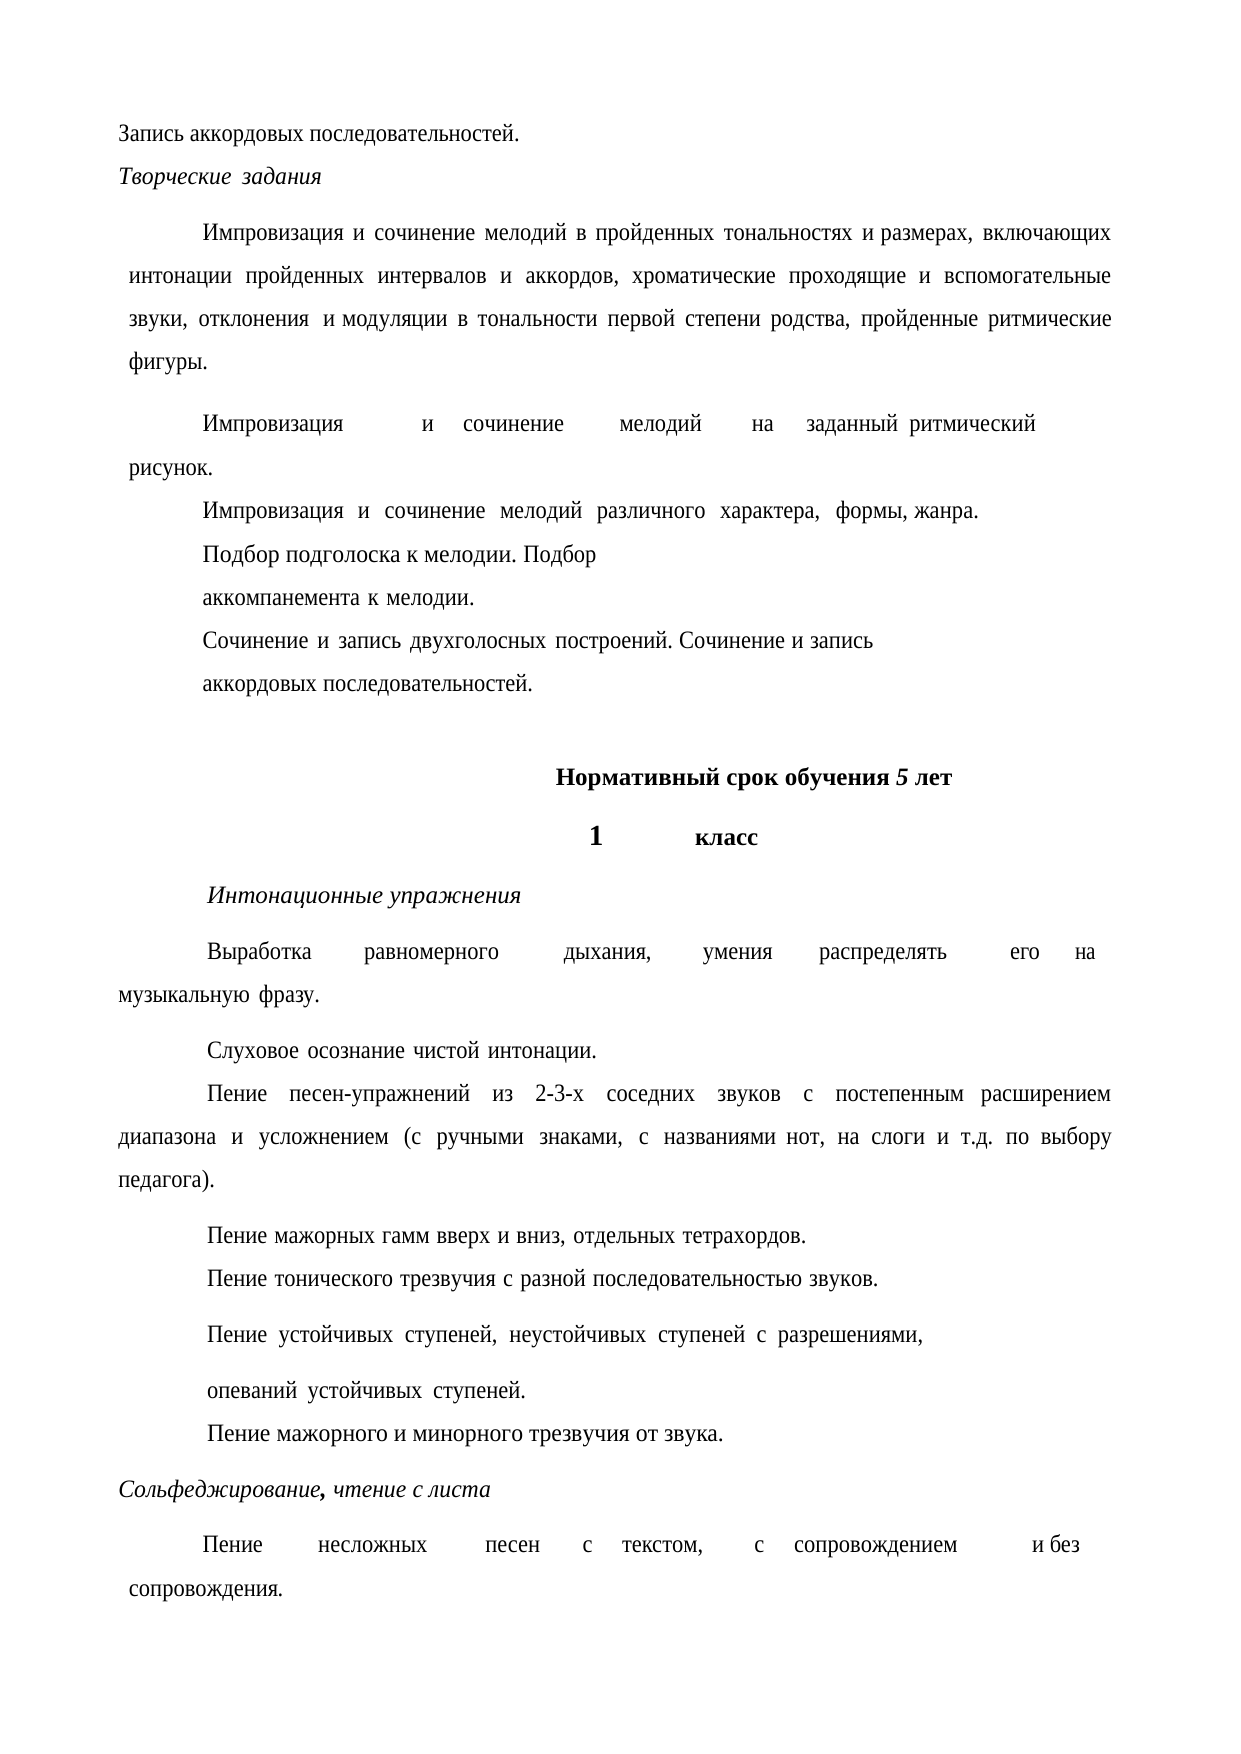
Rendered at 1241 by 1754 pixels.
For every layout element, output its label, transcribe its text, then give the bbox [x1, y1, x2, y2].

text Пение устойчивых ступеней, неустойчивых ступеней с разрешениями, [118, 1319, 1112, 1348]
text Пение тонического трезвучия с разной последовательностью звуков. [118, 1263, 1112, 1292]
text Сочинение и запись двухголосных построений. Сочинение и запись аккордовых последовательностей. [202, 625, 930, 697]
text Нормативный срок обучения 5 лет [386, 762, 1122, 791]
text Запись аккордовых последовательностей. [118, 118, 1122, 147]
text Подбор подголоска к мелодии. Подбор аккомпанемента к мелодии. [202, 539, 683, 611]
text Интонационные упражнения [118, 880, 1122, 909]
text Слуховое осознание чистой интонации. [118, 1035, 1122, 1064]
text Импровизация и сочинение мелодий различного характера, формы, жанра. [129, 495, 1112, 524]
text Импровизация и сочинение мелодий в пройденных тональностях и размерах, включающих интонации пройденных интервалов и аккордов, хроматические проходящие и вспомогательные звуки, отклонения и модуляции в тональности первой степени родства, пройденные ритмические фигуры. [129, 217, 1112, 375]
list класс [224, 818, 1122, 851]
text Творческие задания [118, 161, 1122, 190]
text Пение мажорного и минорного трезвучия от звука. [118, 1418, 1122, 1447]
text опеваний устойчивых ступеней. [118, 1375, 1122, 1404]
text Выработка равномерного дыхания, умения распределять его на музыкальную фразу. [118, 936, 1111, 1008]
text Импровизация и сочинение мелодий на заданный ритмический рисунок. [129, 408, 1111, 480]
text Пение несложных песен с текстом, с сопровождением и без сопровождения. [129, 1529, 1111, 1601]
text Пение песен-упражнений из 2-3-х соседних звуков с постепенным расширением диапазона и усложнением (с ручными знаками, с названиями нот, на слоги и т.д. по выбору педагога). [118, 1078, 1112, 1193]
text Сольфеджирование, чтение с листа [118, 1474, 1122, 1503]
text Пение мажорных гамм вверх и вниз, отдельных тетрахордов. [118, 1220, 1122, 1249]
